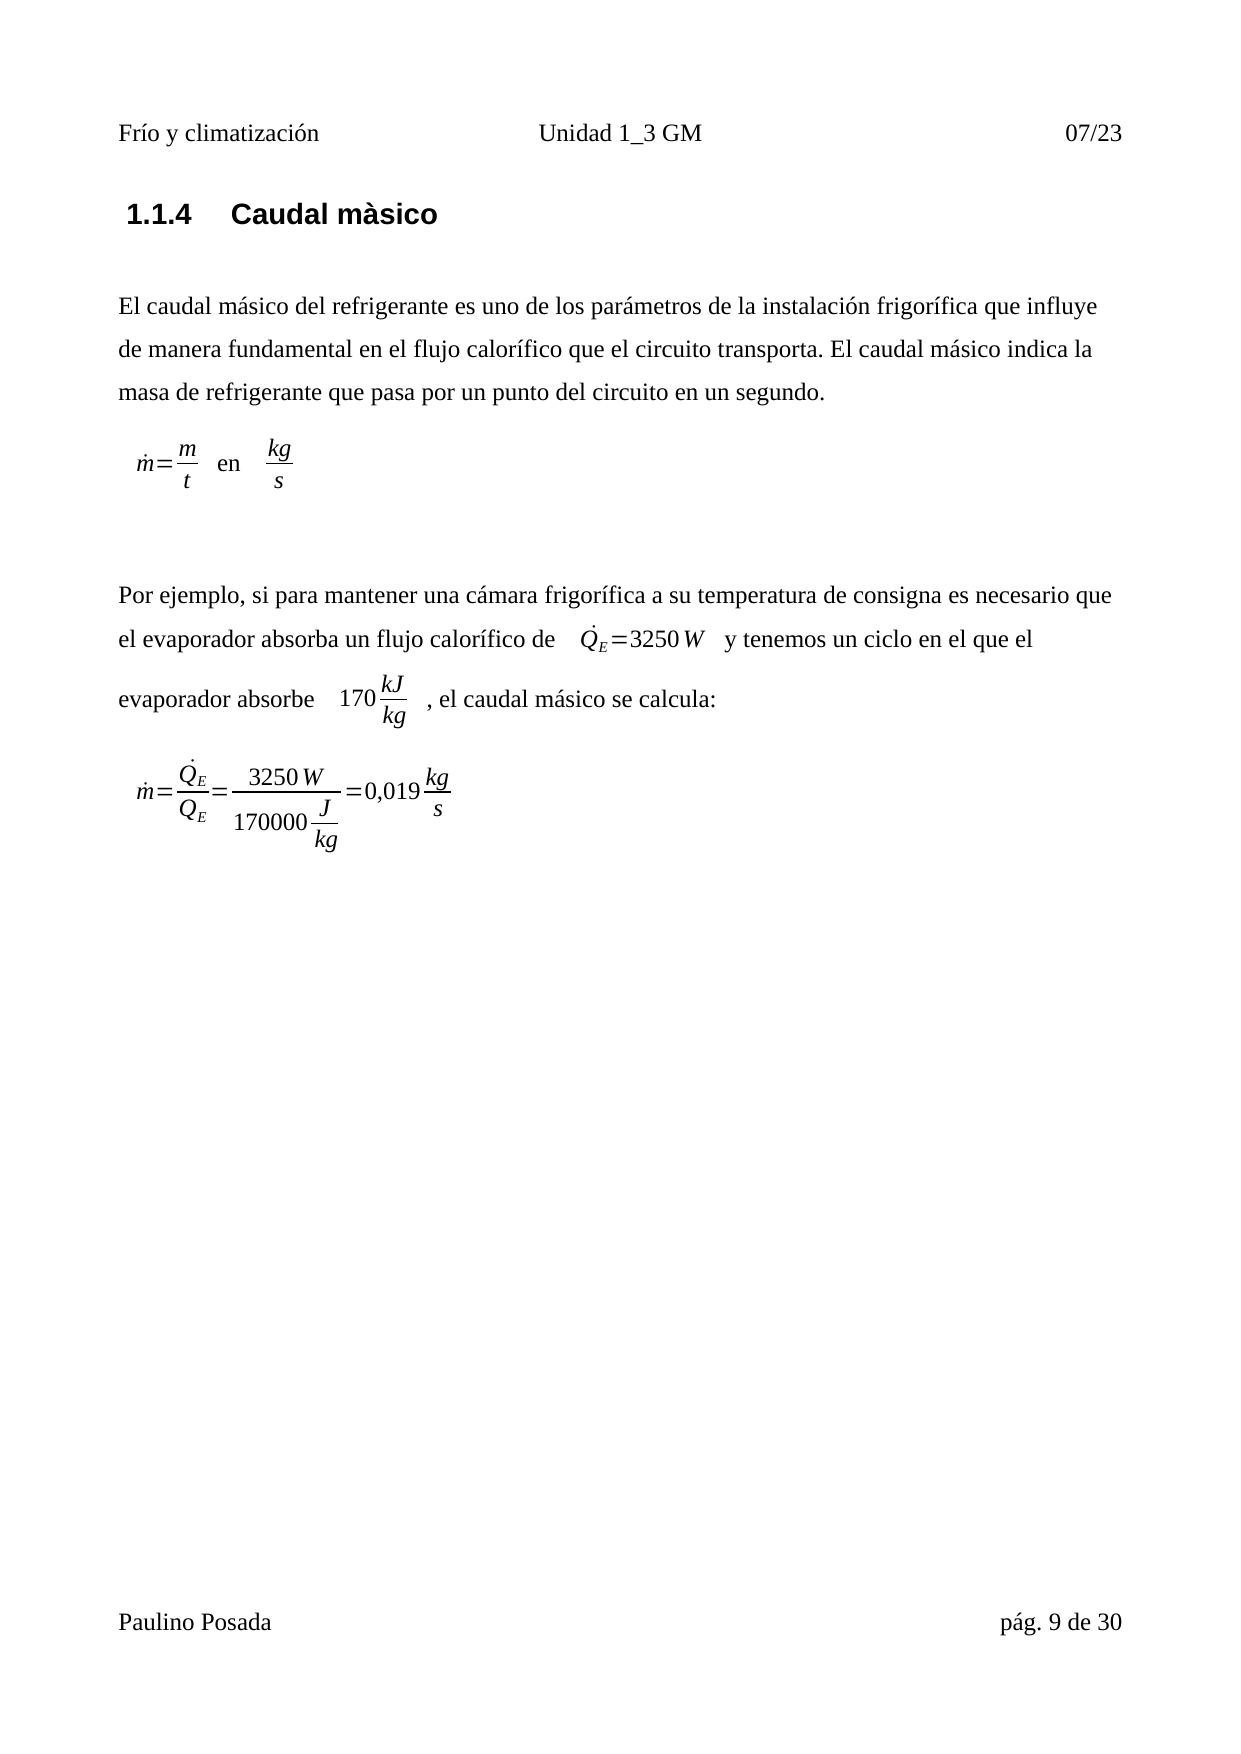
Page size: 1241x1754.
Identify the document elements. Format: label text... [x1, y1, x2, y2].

subtitle Caudal màsico [118, 197, 1122, 231]
text en [118, 435, 1122, 494]
text Por ejemplo, si para mantener una cámara frigorífica a su temperatura de consigna es necesario que el evaporador absorba un flujo calorífico de y tenemos un ciclo en el que el evaporador absorbe , el caudal másico se calcula: [118, 581, 1122, 729]
text El caudal másico del refrigerante es uno de los parámetros de la instalación frigorífica que influye de manera fundamental en el flujo calorífico que el circuito transporta. El caudal másico indica la masa de refrigerante que pasa por un punto del circuito en un segundo. [118, 291, 1122, 406]
